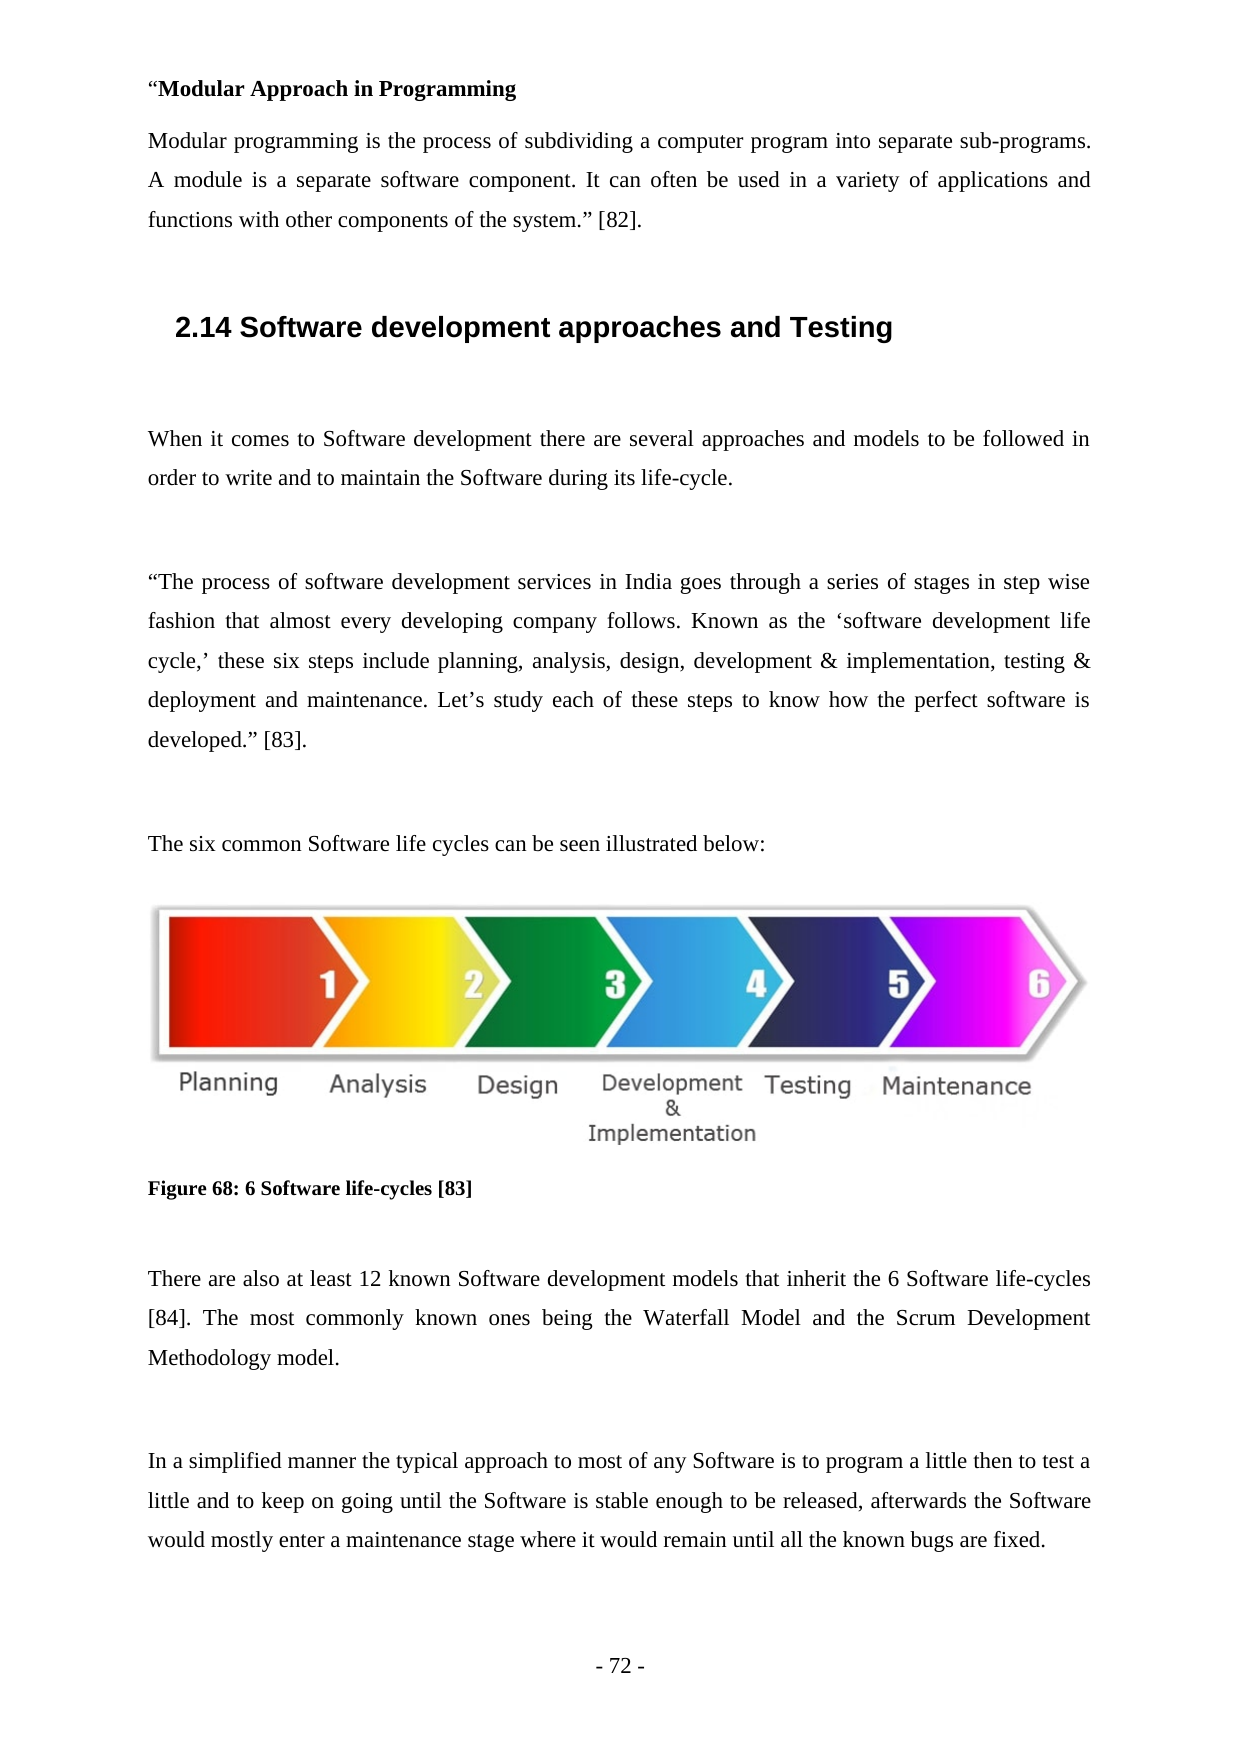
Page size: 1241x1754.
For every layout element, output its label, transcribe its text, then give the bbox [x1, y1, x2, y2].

text There are also at least 12 known Software development models that inherit the 6 Software life-cycles [84]. The most commonly known ones being the Waterfall Model and the Scrum Development Methodology model. [148, 1264, 1092, 1370]
picture [147, 894, 1093, 1147]
text Modular programming is the process of subdividing a computer program into separate sub-programs. A module is a separate software component. It can often be used in a variety of applications and functions with other components of the system.” [82]. [148, 127, 1092, 232]
text “Modular Approach in Programming [148, 75, 1092, 101]
subtitle 2.14 Software development approaches and Testing [175, 310, 1092, 343]
text In a simplified manner the typical approach to most of any Software is to program a little then to test a little and to keep on going until the Software is stable enough to be released, afterwards the Software would mostly enter a maintenance stage where it would remain until all the known bugs are fixed. [148, 1447, 1092, 1553]
text The six common Software life cycles can be seen illustrated below: [148, 830, 1092, 856]
text Figure 68: 6 Software life-cycles [83] [148, 1147, 1092, 1199]
text When it comes to Software development there are several approaches and models to be followed in order to write and to maintain the Software during its life-cycle. [148, 425, 1092, 491]
text “The process of software development services in India goes through a series of stages in step wise fashion that almost every developing company follows. Known as the ‘software development life cycle,’ these six steps include planning, analysis, design, development & implementation, testing & deployment and maintenance. Let’s study each of these steps to know how the perfect software is developed.” [83]. [148, 568, 1092, 752]
